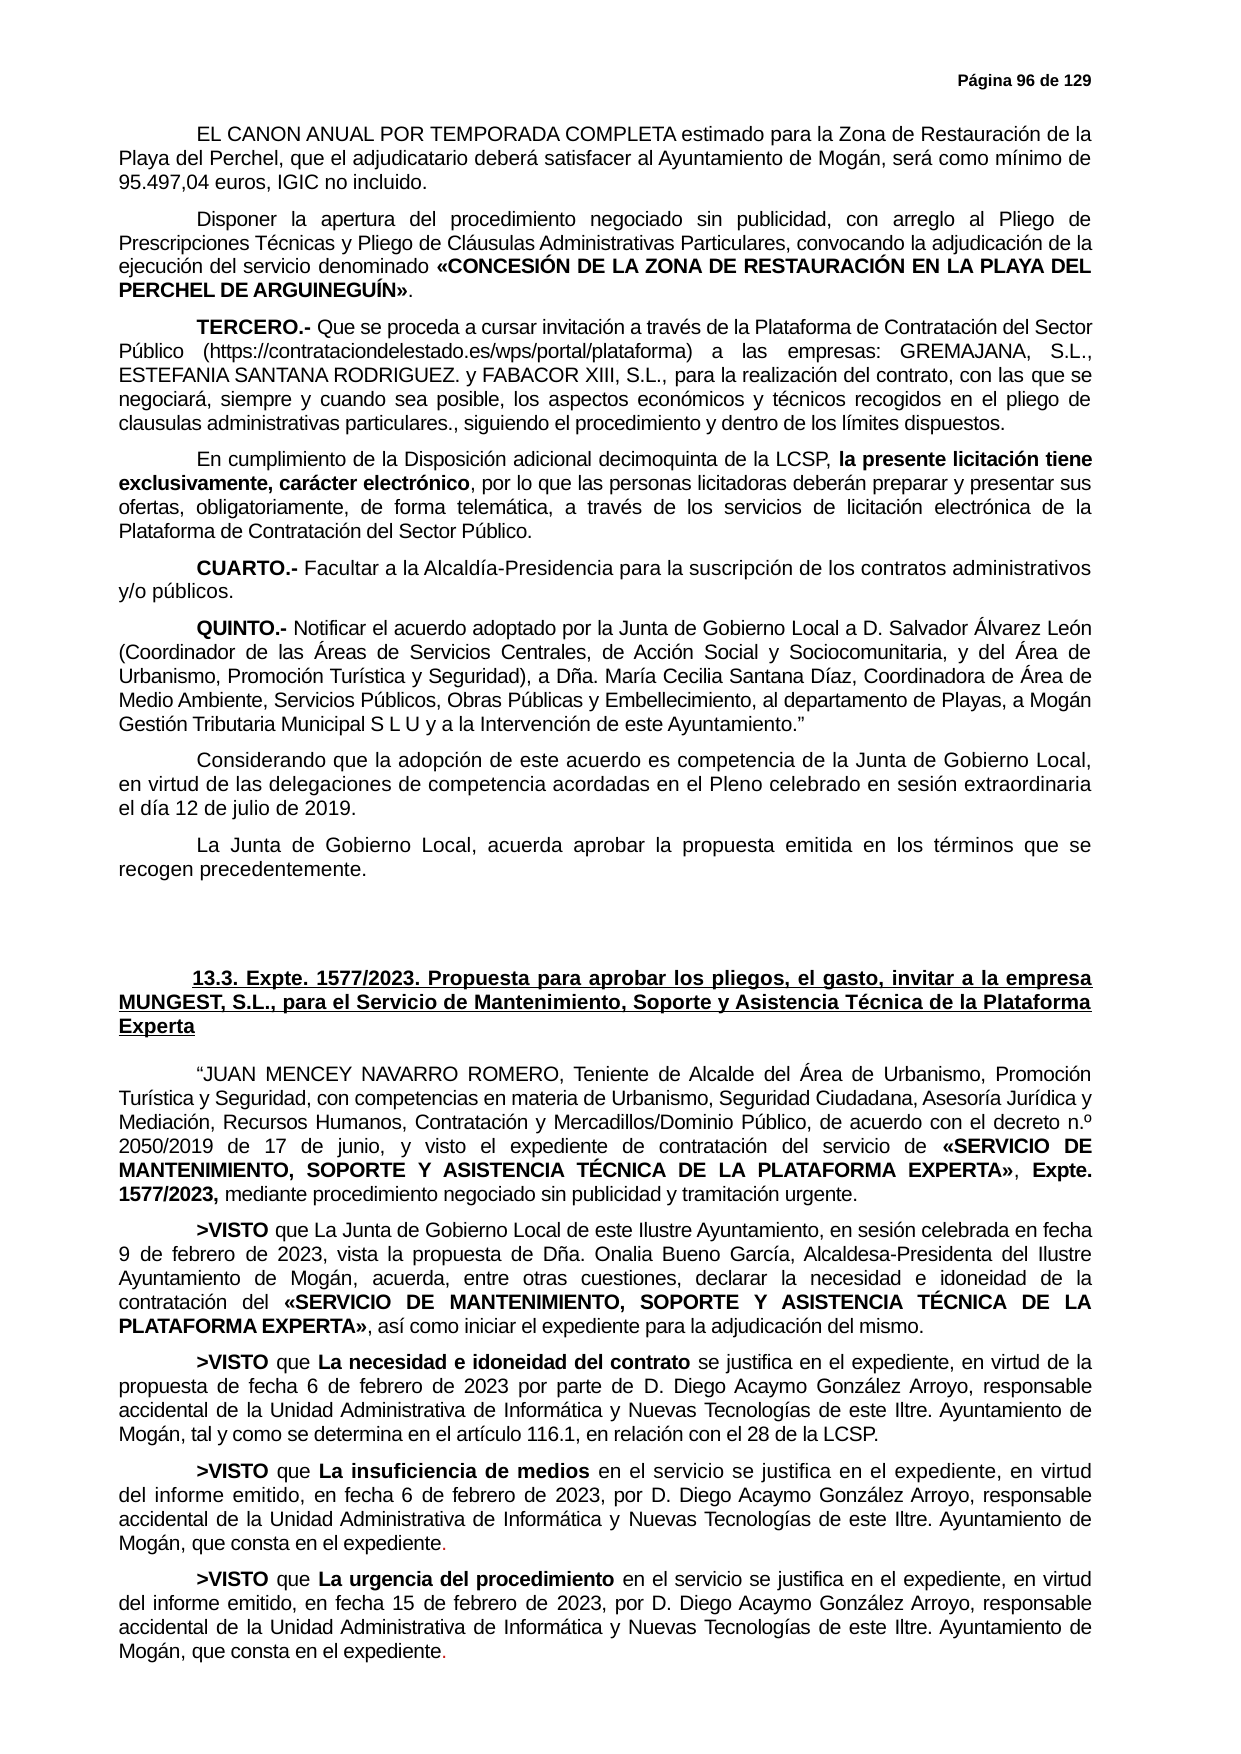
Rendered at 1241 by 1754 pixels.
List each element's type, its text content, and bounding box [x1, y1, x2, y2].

text 13.3. Expte. 1577/2023. Propuesta para aprobar los pliegos, el gasto, invitar a la empresa MUNGEST, S.L., para el Servicio de Mantenimiento, Soporte y Asistencia Técnica de la Plataforma [118, 966, 1092, 1011]
text TERCERO.- Que se proceda a cursar invitación a través de la Plataforma de Contratación del Sector Público (https://contrataciondelestado.es/wps/portal/plataforma) a las empresas: GREMAJANA, S.L., ESTEFANIA SANTANA RODRIGUEZ. y FABACOR XIII, S.L., para la realización del contrato, con las que se negociará, siempre y cuando sea posible, los aspectos económicos y técnicos recogidos en el pliego de clausulas administrativas particulares., siguiendo el procedimiento y dentro de los límites dispuestos. [118, 315, 1092, 434]
text “JUAN MENCEY NAVARRO ROMERO, Teniente de Alcalde del Área de Urbanismo, Promoción Turística y Seguridad, con competencias en materia de Urbanismo, Seguridad Ciudadana, Asesoría Jurídica y Mediación, Recursos Humanos, Contratación y Mercadillos/Dominio Público, de acuerdo con el decreto n.º 2050/2019 de 17 de junio, y visto el expediente de contratación del servicio de «SERVICIO DE MANTENIMIENTO, SOPORTE Y ASISTENCIA TÉCNICA DE LA PLATAFORMA EXPERTA», Expte. 1577/2023, mediante procedimiento negociado sin publicidad y tramitación urgente. [118, 1062, 1092, 1205]
text La Junta de Gobierno Local, acuerda aprobar la propuesta emitida en los términos que se recogen precedentemente. [118, 832, 1092, 880]
text >VISTO que La Junta de Gobierno Local de este Ilustre Ayuntamiento, en sesión celebrada en fecha 9 de febrero de 2023, vista la propuesta de Dña. Onalia Bueno García, Alcaldesa-Presidenta del Ilustre Ayuntamiento de Mogán, acuerda, entre otras cuestiones, declarar la necesidad e idoneidad de la contratación del «SERVICIO DE MANTENIMIENTO, SOPORTE Y ASISTENCIA TÉCNICA DE LA PLATAFORMA EXPERTA», así como iniciar el expediente para la adjudicación del mismo. [118, 1218, 1092, 1338]
text EL CANON ANUAL POR TEMPORADA COMPLETA estimado para la Zona de Restauración de la Playa del Perchel, que el adjudicatario deberá satisfacer al Ayuntamiento de Mogán, será como mínimo de 95.497,04 euros, IGIC no incluido. [118, 122, 1092, 194]
text >VISTO que La urgencia del procedimiento en el servicio se justifica en el expediente, en virtud del informe emitido, en fecha 15 de febrero de 2023, por D. Diego Acaymo González Arroyo, responsable accidental de la Unidad Administrativa de Informática y Nuevas Tecnologías de este Iltre. Ayuntamiento de Mogán, que consta en el expediente. [118, 1567, 1092, 1663]
text >VISTO que La necesidad e idoneidad del contrato se justifica en el expediente, en virtud de la propuesta de fecha 6 de febrero de 2023 por parte de D. Diego Acaymo González Arroyo, responsable accidental de la Unidad Administrativa de Informática y Nuevas Tecnologías de este Iltre. Ayuntamiento de Mogán, tal y como se determina en el artículo 116.1, en relación con el 28 de la LCSP. [118, 1350, 1092, 1446]
text Experta [118, 1012, 1092, 1038]
text >VISTO que La insuficiencia de medios en el servicio se justifica en el expediente, en virtud del informe emitido, en fecha 6 de febrero de 2023, por D. Diego Acaymo González Arroyo, responsable accidental de la Unidad Administrativa de Informática y Nuevas Tecnologías de este Iltre. Ayuntamiento de Mogán, que consta en el expediente. [118, 1458, 1092, 1554]
text Considerando que la adopción de este acuerdo es competencia de la Junta de Gobierno Local, en virtud de las delegaciones de competencia acordadas en el Pleno celebrado en sesión extraordinaria el día 12 de julio de 2019. [118, 748, 1092, 820]
text CUARTO.- Facultar a la Alcaldía-Presidencia para la suscripción de los contratos administrativos y/o públicos. [118, 555, 1092, 603]
text Disponer la apertura del procedimiento negociado sin publicidad, con arreglo al Pliego de Prescripciones Técnicas y Pliego de Cláusulas Administrativas Particulares, convocando la adjudicación de la ejecución del servicio denominado «CONCESIÓN DE LA ZONA DE RESTAURACIÓN EN LA PLAYA DEL PERCHEL DE ARGUINEGUÍN». [118, 206, 1092, 302]
text En cumplimiento de la Disposición adicional decimoquinta de la LCSP, la presente licitación tiene exclusivamente, carácter electrónico, por lo que las personas licitadoras deberán preparar y presentar sus ofertas, obligatoriamente, de forma telemática, a través de los servicios de licitación electrónica de la Plataforma de Contratación del Sector Público. [118, 447, 1092, 543]
text QUINTO.- Notificar el acuerdo adoptado por la Junta de Gobierno Local a D. Salvador Álvarez León (Coordinador de las Áreas de Servicios Centrales, de Acción Social y Sociocomunitaria, y del Área de Urbanismo, Promoción Turística y Seguridad), a Dña. María Cecilia Santana Díaz, Coordinadora de Área de Medio Ambiente, Servicios Públicos, Obras Públicas y Embellecimiento, al departamento de Playas, a Mogán Gestión Tributaria Municipal S L U y a la Intervención de este Ayuntamiento.” [118, 616, 1092, 736]
